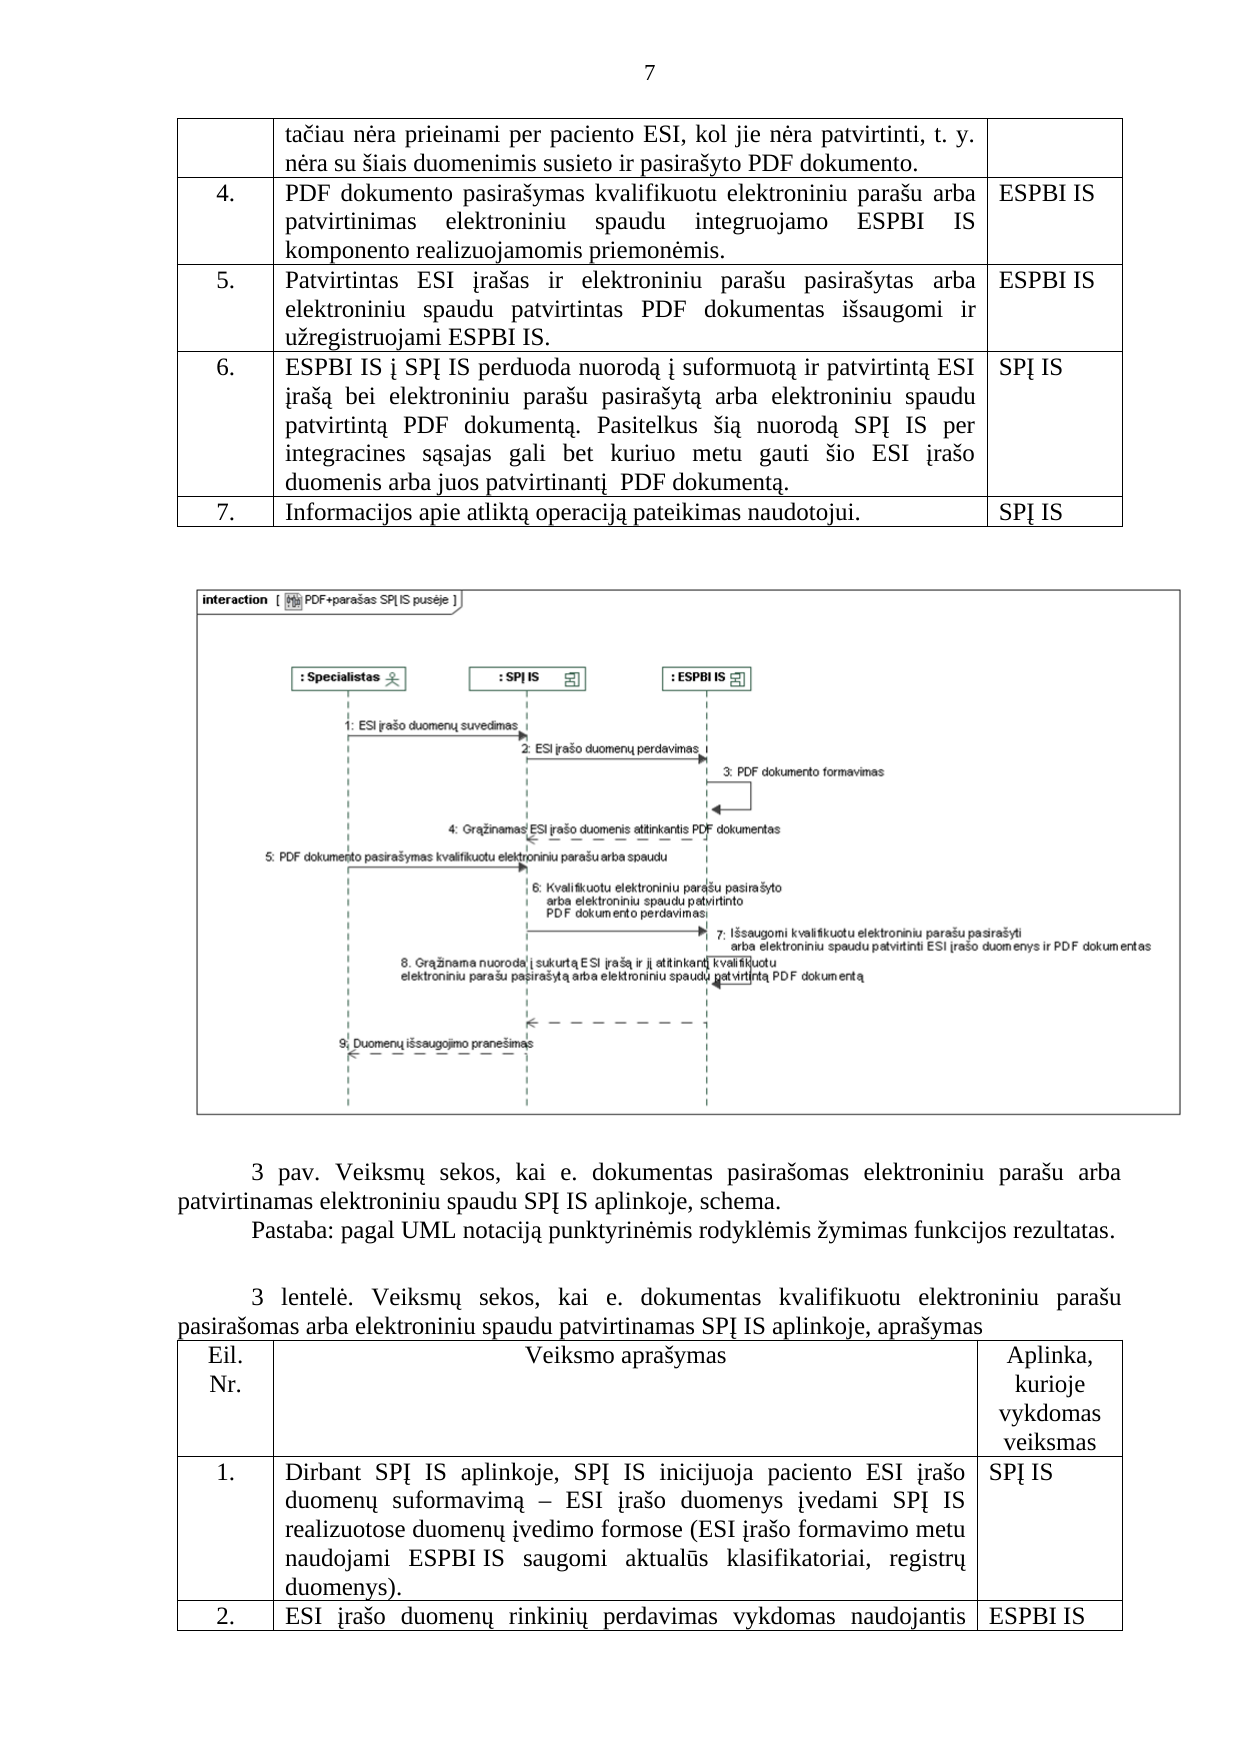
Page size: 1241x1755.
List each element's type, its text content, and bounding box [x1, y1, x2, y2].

table_cell Dirbant SPĮ IS aplinkoje, SPĮ IS inicijuoja paciento ESI įrašo duomenų suformavimą – ESI įrašo duomenys įvedami SPĮ IS realizuotose duomenų įvedimo formose (ESI įrašo formavimo metu naudojami ESPBI IS saugomi aktualūs klasifikatoriai, registrų duomenys). [274, 1457, 977, 1600]
table_cell SPĮ IS [988, 352, 1122, 496]
table_cell ESI įrašo duomenų rinkinių perdavimas vykdomas naudojantis [274, 1601, 977, 1630]
table_cell ESPBI IS į SPĮ IS perduoda nuorodą į suformuotą ir patvirtintą ESI įrašą bei elektroniniu parašu pasirašytą arba elektroniniu spaudu patvirtintą PDF dokumentą. Pasitelkus šią nuorodą SPĮ IS per integracines sąsajas gali bet kuriuo metu gauti šio ESI įrašo duomenis arba juos patvirtinantį PDF dokumentą. [274, 352, 987, 496]
text Pastaba: pagal UML notaciją punktyrinėmis rodyklėmis žymimas funkcijos rezultatas. [177, 1215, 1122, 1244]
table_cell 6. [178, 352, 273, 496]
table_cell ESPBI IS [988, 265, 1122, 351]
table_header Eil. Nr. [178, 1341, 273, 1456]
table_cell Patvirtintas ESI įrašas ir elektroniniu parašu pasirašytas arba elektroniniu spaudu patvirtintas PDF dokumentas išsaugomi ir užregistruojami ESPBI IS. [274, 265, 987, 351]
table_header Aplinka, kurioje vykdomas veiksmas [978, 1341, 1122, 1456]
table_header Veiksmo aprašymas [274, 1341, 977, 1456]
table_cell 1. [178, 1457, 273, 1600]
table_cell SPĮ IS [978, 1457, 1122, 1600]
table_cell [988, 119, 1122, 177]
text 3 pav. Veiksmų sekos, kai e. dokumentas pasirašomas elektroniniu parašu arba patvirtinamas elektroniniu spaudu SPĮ IS aplinkoje, schema. [177, 1157, 1122, 1215]
table_cell 5. [178, 265, 273, 351]
table_cell 7. [178, 497, 273, 526]
table_cell [178, 119, 273, 177]
text 3 lentelė. Veiksmų sekos, kai e. dokumentas kvalifikuotu elektroniniu parašu pasirašomas arba elektroniniu spaudu patvirtinamas SPĮ IS aplinkoje, aprašymas [177, 1282, 1122, 1339]
table_cell ESPBI IS [978, 1601, 1122, 1630]
table_cell ESPBI IS [988, 178, 1122, 264]
table_cell tačiau nėra prieinami per paciento ESI, kol jie nėra patvirtinti, t. y. nėra su šiais duomenimis susieto ir pasirašyto PDF dokumento. [274, 119, 987, 177]
table_cell SPĮ IS [988, 497, 1122, 526]
table_cell 4. [178, 178, 273, 264]
table_cell Informacijos apie atliktą operaciją pateikimas naudotojui. [274, 497, 987, 526]
table_cell 2. [178, 1601, 273, 1630]
table_cell PDF dokumento pasirašymas kvalifikuotu elektroniniu parašu arba patvirtinimas elektroniniu spaudu integruojamo ESPBI IS komponento realizuojamomis priemonėmis. [274, 178, 987, 264]
